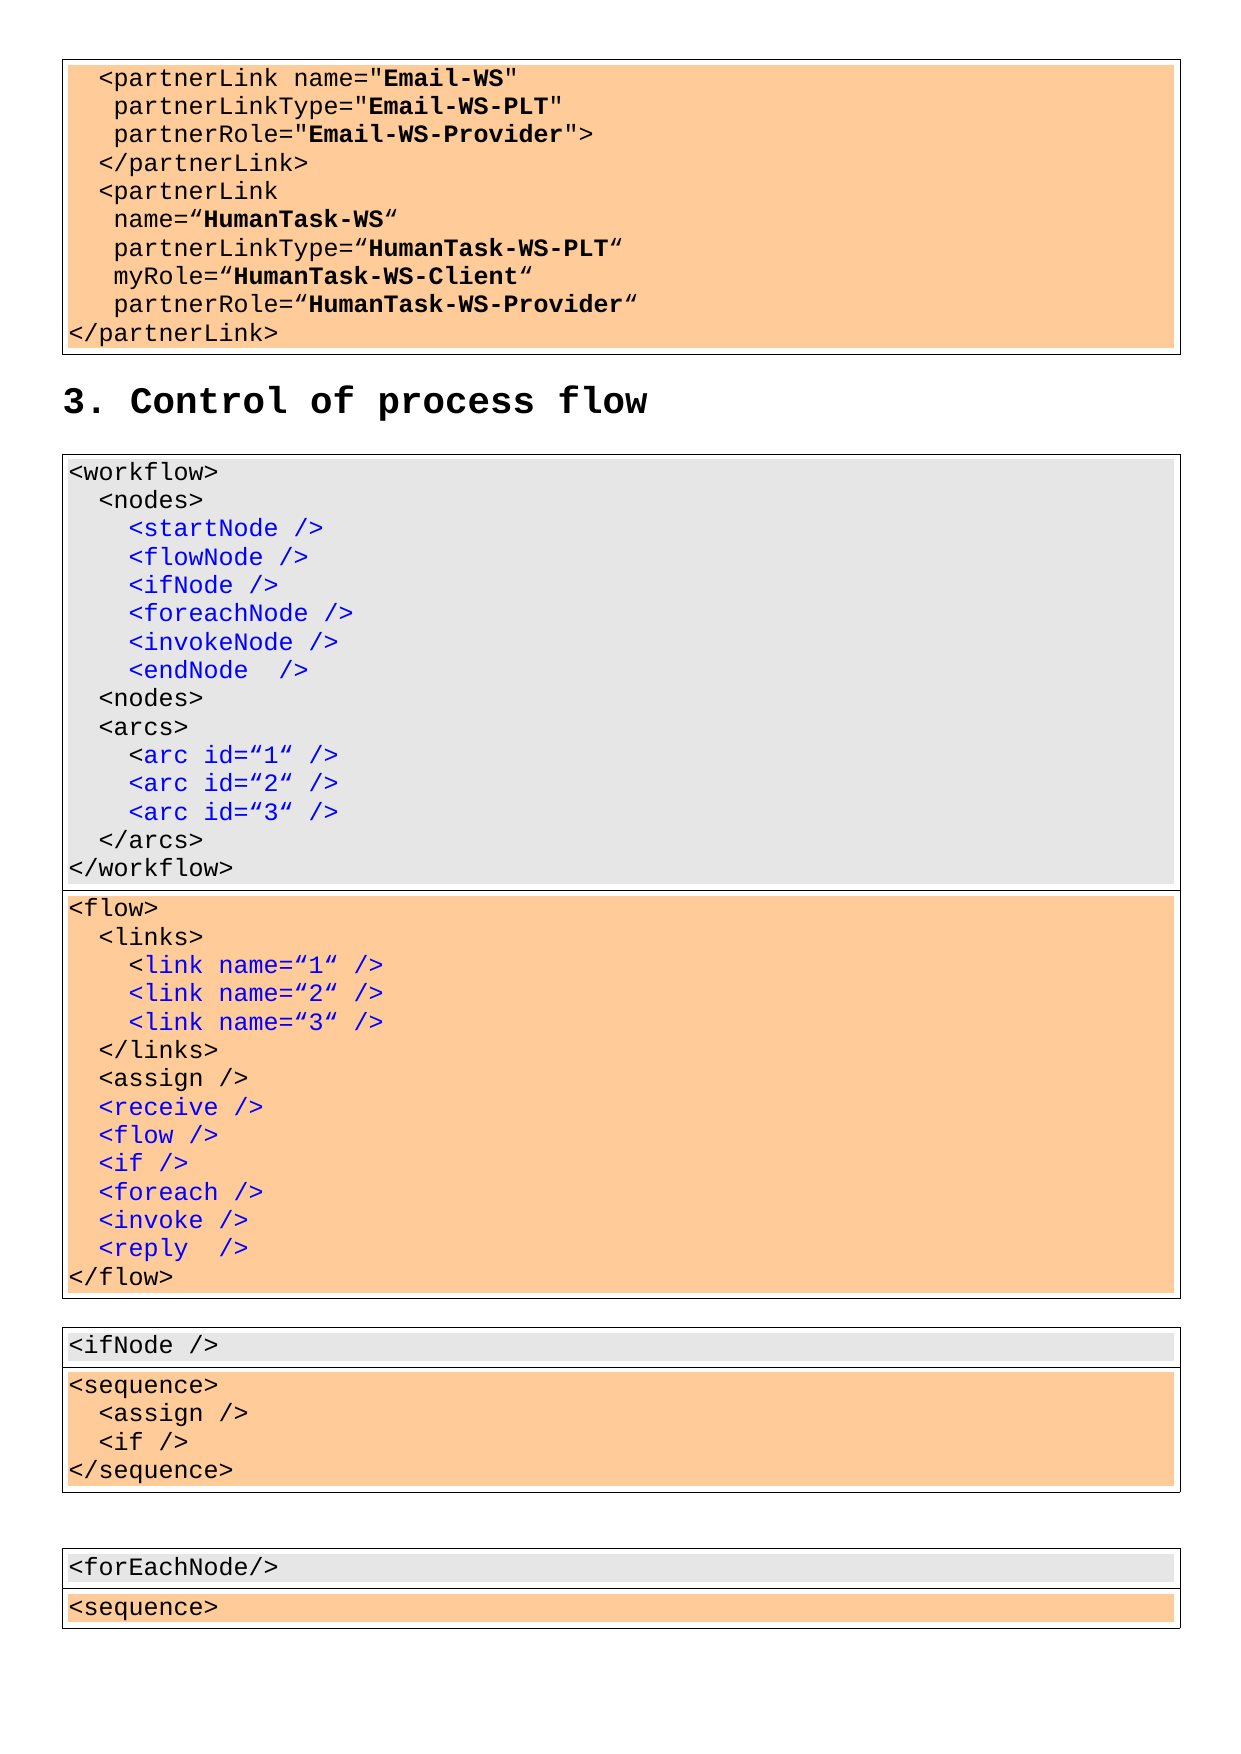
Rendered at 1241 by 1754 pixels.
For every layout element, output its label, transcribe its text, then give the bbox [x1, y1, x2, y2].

table_header <partnerLink name="Email-WS" partnerLinkType="Email-WS-PLT" partnerRole="Email-WS-Provider"> </partnerLink> <partnerLink name=“HumanTask-WS“ partnerLinkType=“HumanTask-WS-PLT“ myRole=“HumanTask-WS-Client“ partnerRole=“HumanTask-WS-Provider“ </partnerLink> [63, 60, 1180, 354]
table_header <ifNode /> [63, 1328, 1180, 1367]
table_cell <sequence> [63, 1589, 1180, 1628]
table_cell <sequence> <assign /> <if /> </sequence> [63, 1368, 1180, 1492]
table_header <forEachNode/> [63, 1549, 1180, 1588]
text 3. Control of process flow [62, 383, 1180, 425]
table_header <workflow> <nodes> <startNode /> <flowNode /> <ifNode /> <foreachNode /> <invokeNode /> <endNode /> <nodes> <arcs> <arc id=“1“ /> <arc id=“2“ /> <arc id=“3“ /> </arcs> </workflow> [63, 455, 1180, 890]
table_cell <flow> <links> <link name=“1“ /> <link name=“2“ /> <link name=“3“ /> </links> <assign /> <receive /> <flow /> <if /> <foreach /> <invoke /> <reply /> </flow> [63, 891, 1180, 1298]
